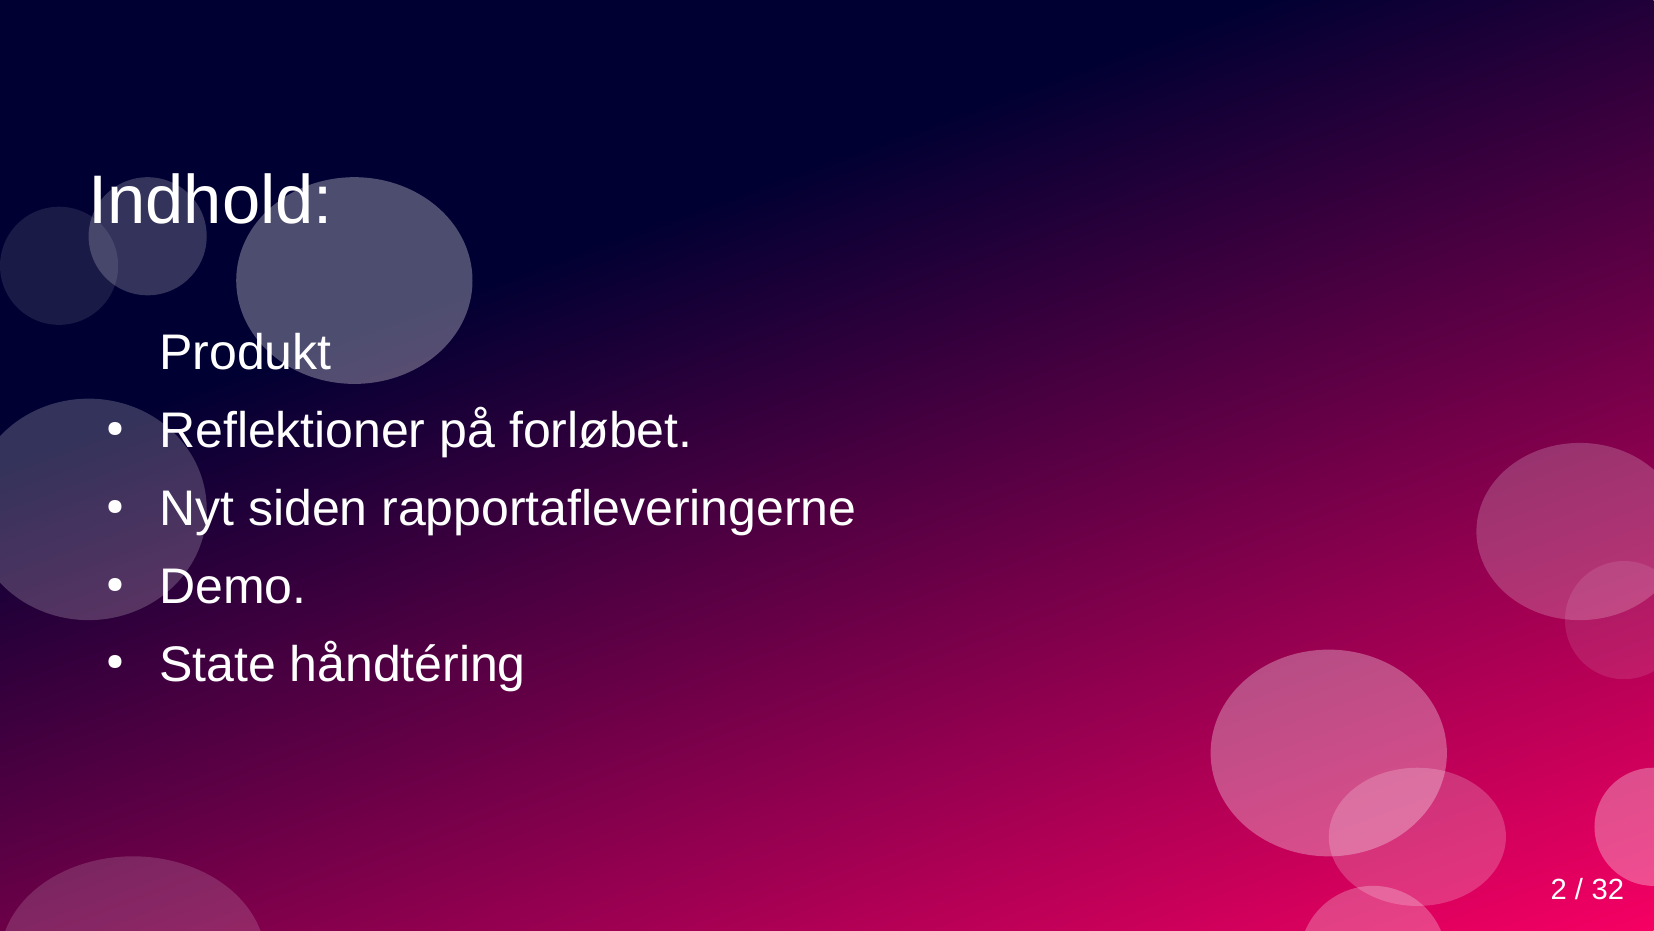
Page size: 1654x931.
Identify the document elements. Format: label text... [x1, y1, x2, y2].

list Produkt Reflektioner på forløbet. Nyt siden rapportafleveringerne Demo. State håndtéring [88, 324, 1565, 783]
title Indhold: [88, 118, 1565, 281]
